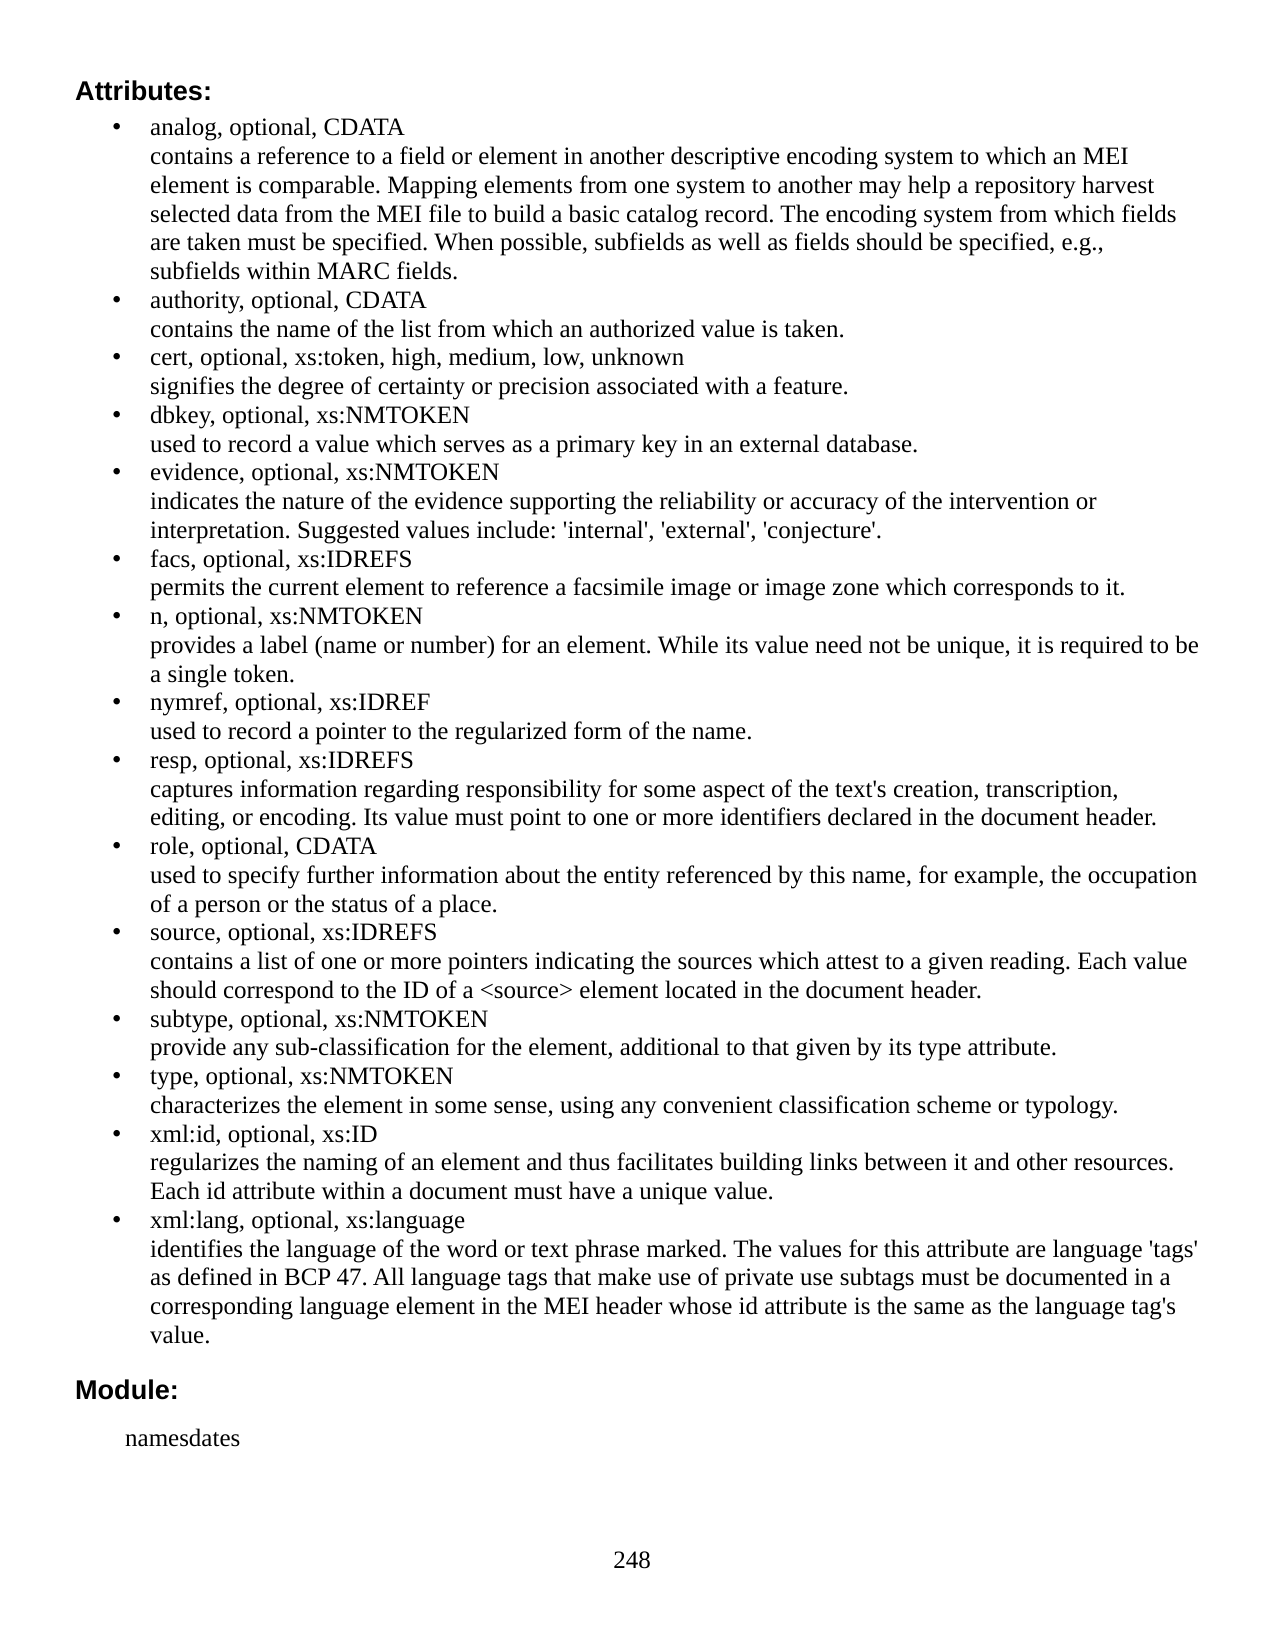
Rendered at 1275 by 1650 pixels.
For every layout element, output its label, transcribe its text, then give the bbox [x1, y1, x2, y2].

list evidence, optional, xs:NMTOKEN indicates the nature of the evidence supporting the reliability or accuracy of the intervention or interpretation. Suggested values include: 'internal', 'external', 'conjecture'. [112, 457, 1200, 544]
list analog, optional, CDATA contains a reference to a field or element in another descriptive encoding system to which an MEI element is comparable. Mapping elements from one system to another may help a repository harvest selected data from the MEI file to build a basic catalog record. The encoding system from which fields are taken must be specified. When possible, subfields as well as fields should be specified, e.g., subfields within MARC fields. [112, 112, 1200, 285]
list dbkey, optional, xs:NMTOKEN used to record a value which serves as a primary key in an external database. [112, 400, 1200, 457]
text namesdates [75, 1423, 1200, 1452]
list authority, optional, CDATA contains the name of the list from which an authorized value is taken. [112, 285, 1200, 342]
list n, optional, xs:NMTOKEN provides a label (name or number) for an element. While its value need not be unique, it is required to be a single token. [112, 601, 1200, 687]
list nymref, optional, xs:IDREF used to record a pointer to the regularized form of the name. [112, 687, 1200, 745]
list cert, optional, xs:token, high, medium, low, unknown signifies the degree of certainty or precision associated with a feature. [112, 342, 1200, 400]
list subtype, optional, xs:NMTOKEN provide any sub-classification for the element, additional to that given by its type attribute. [112, 1004, 1200, 1061]
list role, optional, CDATA used to specify further information about the entity referenced by this name, for example, the occupation of a person or the status of a place. [112, 831, 1200, 917]
list source, optional, xs:IDREFS contains a list of one or more pointers indicating the sources which attest to a given reading. Each value should correspond to the ID of a <source> element located in the document header. [112, 917, 1200, 1004]
list type, optional, xs:NMTOKEN characterizes the element in some sense, using any convenient classification scheme or typology. [112, 1061, 1200, 1119]
list xml:lang, optional, xs:language identifies the language of the word or text phrase marked. The values for this attribute are language 'tags' as defined in BCP 47. All language tags that make use of private use subtags must be documented in a corresponding language element in the MEI header whose id attribute is the same as the language tag's value. [112, 1205, 1200, 1349]
subtitle Attributes: [75, 75, 1200, 106]
list resp, optional, xs:IDREFS captures information regarding responsibility for some aspect of the text's creation, transcription, editing, or encoding. Its value must point to one or more identifiers declared in the document header. [112, 745, 1200, 831]
subtitle Module: [75, 1374, 1200, 1405]
list facs, optional, xs:IDREFS permits the current element to reference a facsimile image or image zone which corresponds to it. [112, 544, 1200, 601]
list xml:id, optional, xs:ID regularizes the naming of an element and thus facilitates building links between it and other resources. Each id attribute within a document must have a unique value. [112, 1119, 1200, 1205]
